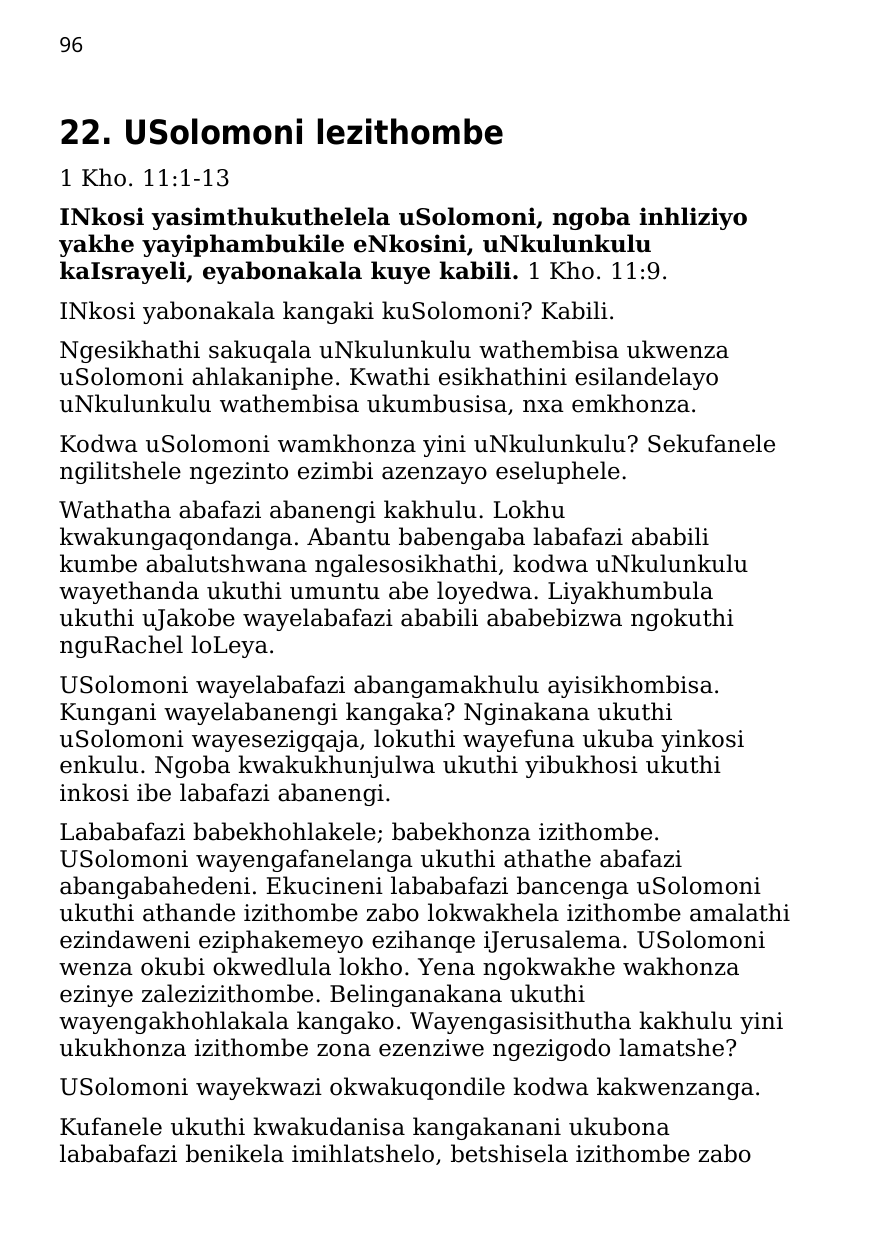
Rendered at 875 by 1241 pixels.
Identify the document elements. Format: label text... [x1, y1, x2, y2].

text Ngesikhathi sakuqala uNkulunkulu wathembisa ukwenza uSolomoni ahlakaniphe. Kwathi esikhathini esilandelayo uNkulunkulu wathembisa ukumbusisa, nxa emkhonza. [59, 337, 791, 418]
text Wathatha abafazi abanengi kakhulu. Lokhu kwakungaqondanga. Abantu babengaba labafazi ababili kumbe abalutshwana ngalesosikhathi, kodwa uNkulunkulu wayethanda ukuthi umuntu abe loyedwa. Liyakhumbula ukuthi uJakobe wayelabafazi ababili ababebizwa ngokuthi nguRachel loLeya. [59, 497, 791, 659]
text Kodwa uSolomoni wamkhonza yini uNkulunkulu? Sekufanele ngilitshele ngezinto ezimbi azenzayo eseluphele. [59, 431, 791, 485]
text INkosi yabonakala kangaki kuSolomoni? Kabili. [59, 298, 791, 325]
text Kufanele ukuthi kwakudanisa kangakanani ukubona lababafazi benikela imihlatshelo, betshisela izithombe zabo [59, 1114, 791, 1168]
subtitle 22. USolomoni lezithombe [59, 113, 791, 152]
text USolomoni wayekwazi okwakuqondile kodwa kakwenzanga. [59, 1074, 791, 1101]
text 1 Kho. 11:1-13 [59, 165, 791, 192]
text INkosi yasimthukuthelela uSolomoni, ngoba inhliziyo yakhe yayiphambukile eNkosini, uNkulunkulu kaIsrayeli, eyabonakala kuye kabili. 1 Kho. 11:9. [59, 204, 791, 285]
text USolomoni wayelabafazi abangamakhulu ayisikhombisa. Kungani wayelabanengi kangaka? Nginakana ukuthi uSolomoni wayesezigqaja, lokuthi wayefuna ukuba yinkosi enkulu. Ngoba kwakukhunjulwa ukuthi yibukhosi ukuthi inkosi ibe labafazi abanengi. [59, 672, 791, 806]
text Lababafazi babekhohlakele; babekhonza izithombe. USolomoni wayengafanelanga ukuthi athathe abafazi abangabahedeni. Ekucineni lababafazi bancenga uSolomoni ukuthi athande izithombe zabo lokwakhela izithombe amalathi ezindaweni eziphakemeyo ezihanqe iJerusalema. USolomoni wenza okubi okwedlula lokho. Yena ngokwakhe wakhonza ezinye zalezizithombe. Belinganakana ukuthi wayengakhohlakala kangako. Wayengasisithutha kakhulu yini ukukhonza izithombe zona ezenziwe ngezigodo lamatshe? [59, 819, 791, 1062]
